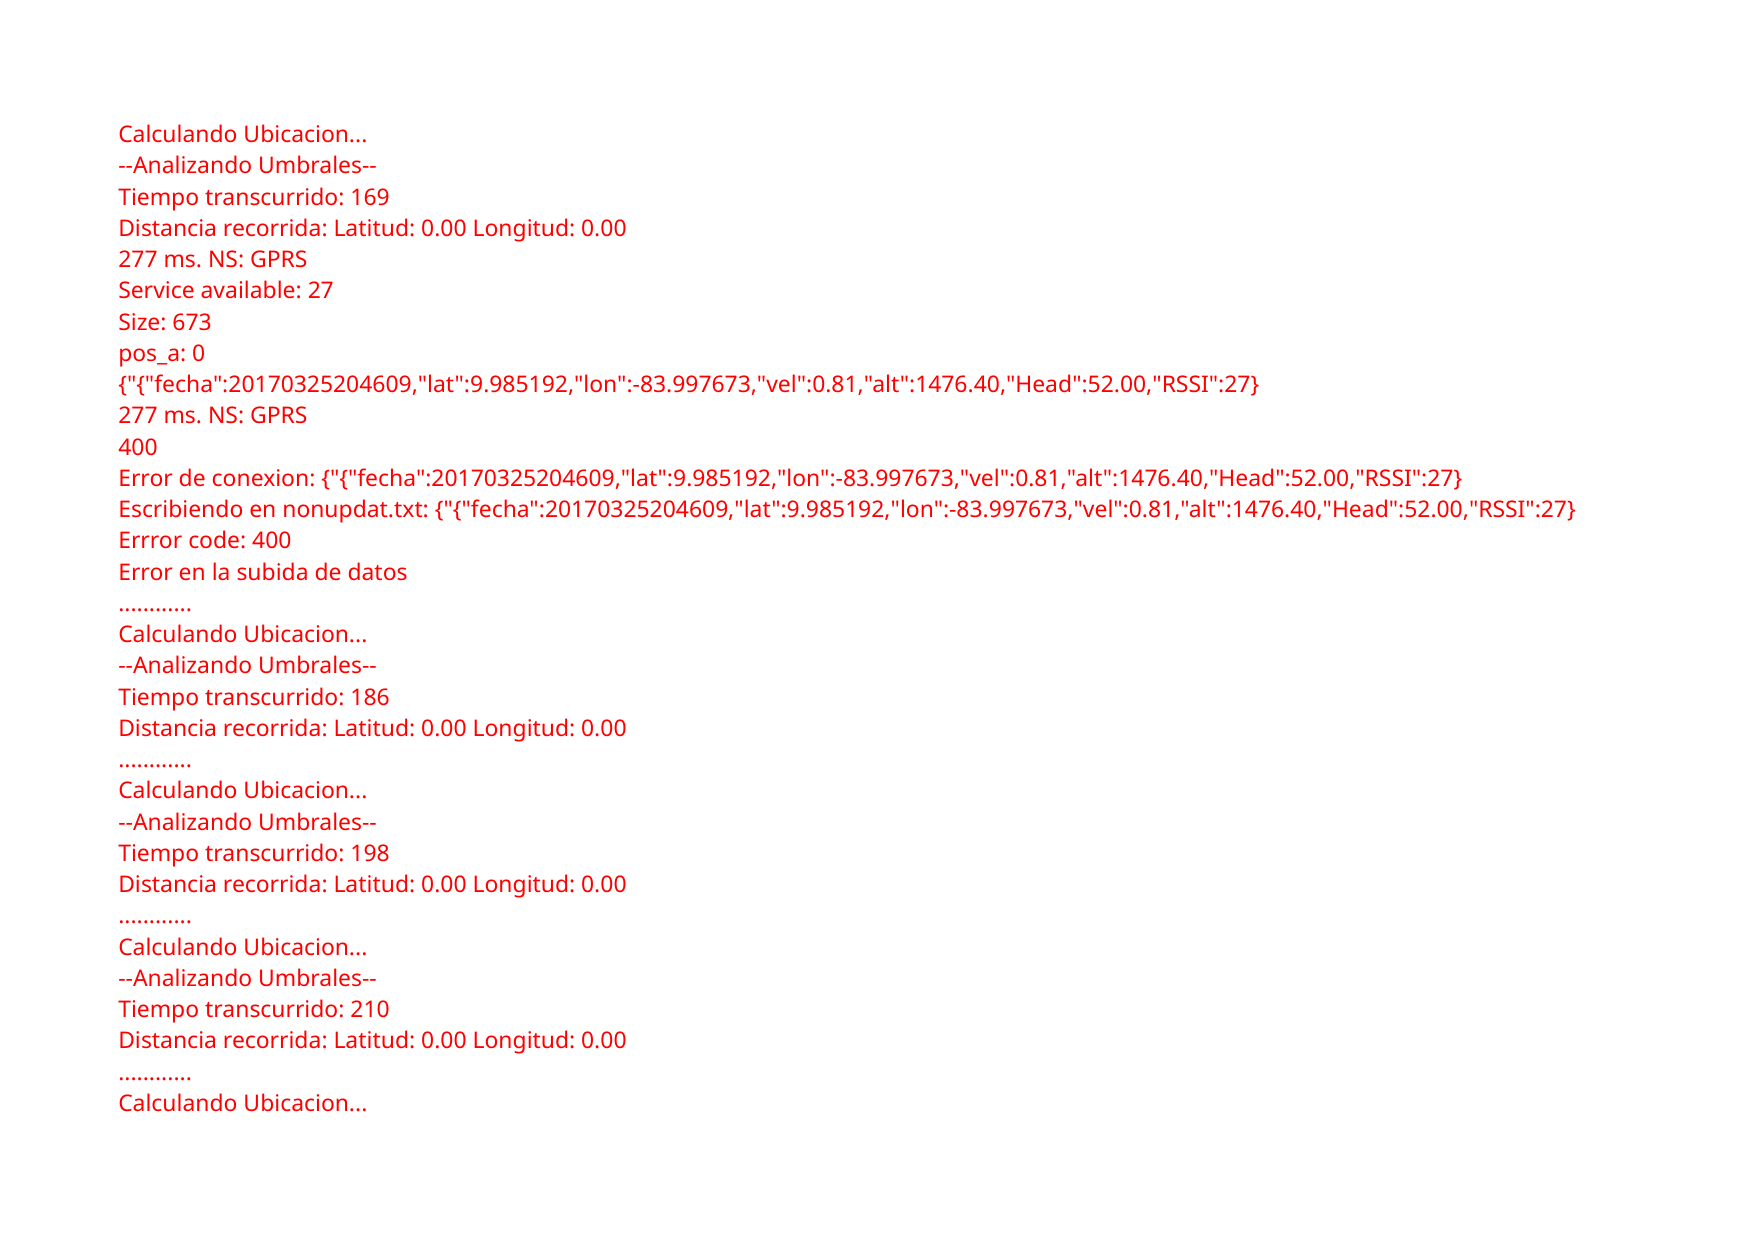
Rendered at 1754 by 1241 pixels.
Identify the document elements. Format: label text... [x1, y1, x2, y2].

text Tiempo transcurrido: 169 [118, 181, 1636, 212]
text 277 ms. NS: GPRS [118, 243, 1636, 274]
text ............ [118, 899, 1636, 931]
text 277 ms. NS: GPRS [118, 399, 1636, 431]
text --Analizando Umbrales-- [118, 962, 1636, 993]
text Distancia recorrida: Latitud: 0.00 Longitud: 0.00 [118, 712, 1636, 743]
text Calculando Ubicacion... [118, 774, 1636, 806]
text Distancia recorrida: Latitud: 0.00 Longitud: 0.00 [118, 212, 1636, 243]
text Tiempo transcurrido: 210 [118, 993, 1636, 1024]
text --Analizando Umbrales-- [118, 649, 1636, 681]
text ............ [118, 1056, 1636, 1087]
text Calculando Ubicacion... [118, 931, 1636, 962]
text --Analizando Umbrales-- [118, 149, 1636, 181]
text Tiempo transcurrido: 186 [118, 681, 1636, 712]
text Error de conexion: {"{"fecha":20170325204609,"lat":9.985192,"lon":-83.997673,"vel":0.81,"alt":1476.40,"Head":52.00,"RSSI":27} [118, 462, 1636, 493]
text ............ [118, 587, 1636, 618]
text Calculando Ubicacion... [118, 1087, 1636, 1118]
text ............ [118, 743, 1636, 774]
text Distancia recorrida: Latitud: 0.00 Longitud: 0.00 [118, 1024, 1636, 1056]
text Distancia recorrida: Latitud: 0.00 Longitud: 0.00 [118, 868, 1636, 899]
text --Analizando Umbrales-- [118, 806, 1636, 837]
text Size: 673 [118, 306, 1636, 337]
text pos_a: 0 [118, 337, 1636, 368]
text {"{"fecha":20170325204609,"lat":9.985192,"lon":-83.997673,"vel":0.81,"alt":1476.40,"Head":52.00,"RSSI":27} [118, 368, 1636, 399]
text Calculando Ubicacion... [118, 618, 1636, 649]
text Service available: 27 [118, 274, 1636, 306]
text Escribiendo en nonupdat.txt: {"{"fecha":20170325204609,"lat":9.985192,"lon":-83.997673,"vel":0.81,"alt":1476.40,"Head":52.00,"RSSI":27} Errror code: 400 [118, 493, 1636, 556]
text 400 [118, 431, 1636, 462]
text Error en la subida de datos [118, 556, 1636, 587]
text Tiempo transcurrido: 198 [118, 837, 1636, 868]
text Calculando Ubicacion... [118, 118, 1636, 149]
